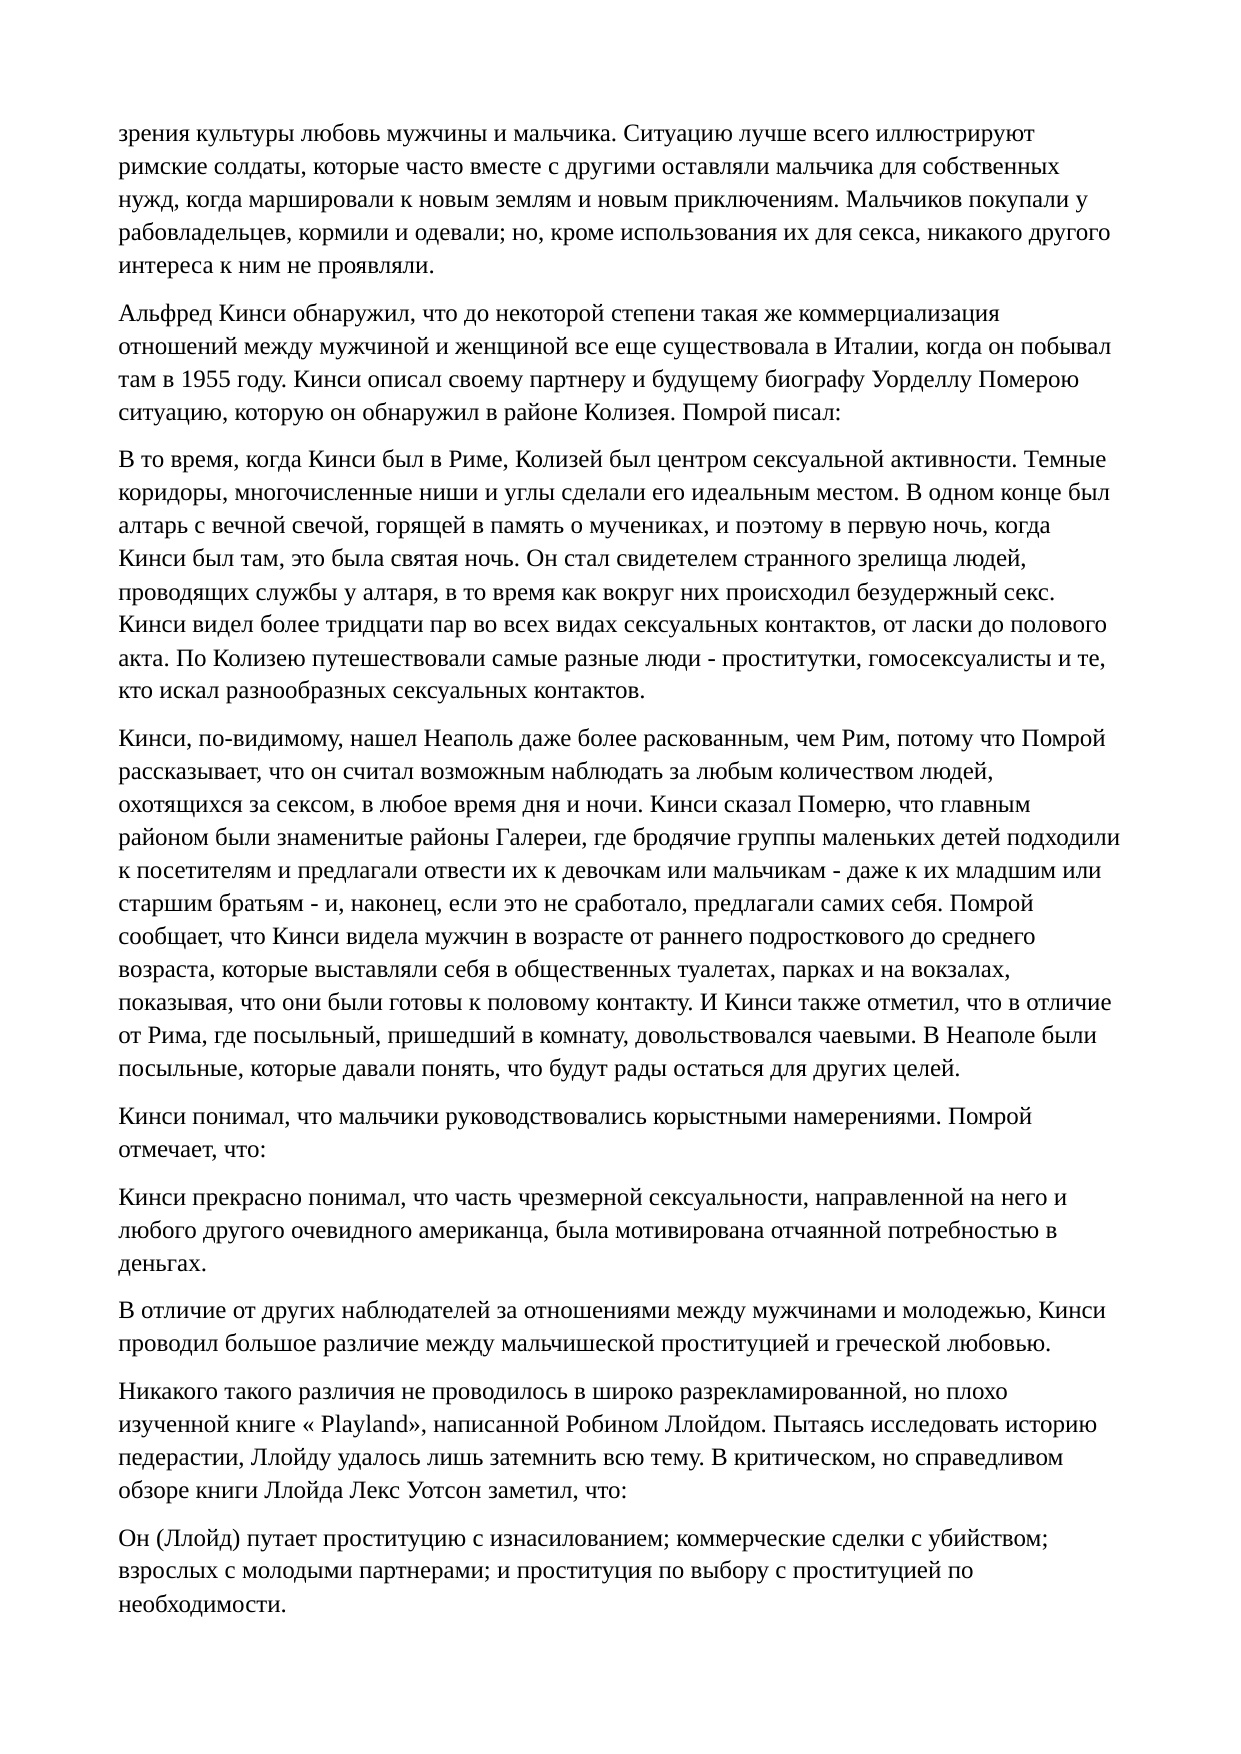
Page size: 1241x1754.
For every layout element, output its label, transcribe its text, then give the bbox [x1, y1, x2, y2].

text зрения культуры любовь мужчины и мальчика. Ситуацию лучше всего иллюстрируют римские солдаты, которые часто вместе с другими оставляли мальчика для собственных нужд, когда маршировали к новым землям и новым приключениям. Мальчиков покупали у рабовладельцев, кормили и одевали; но, кроме использования их для секса, никакого другого интереса к ним не проявляли. [118, 118, 1122, 279]
text Кинси понимал, что мальчики руководствовались корыстными намерениями. Помрой отмечает, что: [118, 1101, 1122, 1163]
text В отличие от других наблюдателей за отношениями между мужчинами и молодежью, Кинси проводил большое различие между мальчишеской проституцией и греческой любовью. [118, 1295, 1122, 1357]
text Кинси, по-видимому, нашел Неаполь даже более раскованным, чем Рим, потому что Помрой рассказывает, что он считал возможным наблюдать за любым количеством людей, охотящихся за сексом, в любое время дня и ночи. Кинси сказал Померю, что главным районом были знаменитые районы Галереи, где бродячие группы маленьких детей подходили к посетителям и предлагали отвести их к девочкам или мальчикам - даже к их младшим или старшим братьям - и, наконец, если это не сработало, предлагали самих себя. Помрой сообщает, что Кинси видела мужчин в возрасте от раннего подросткового до среднего возраста, которые выставляли себя в общественных туалетах, парках и на вокзалах, показывая, что они были готовы к половому контакту. И Кинси также отметил, что в отличие от Рима, где посыльный, пришедший в комнату, довольствовался чаевыми. В Неаполе были посыльные, которые давали понять, что будут рады остаться для других целей. [118, 723, 1122, 1082]
text Никакого такого различия не проводилось в широко разрекламированной, но плохо изученной книге « Playland», написанной Робином Ллойдом. Пытаясь исследовать историю педерастии, Ллойду удалось лишь затемнить всю тему. В критическом, но справедливом обзоре книги Ллойда Лекс Уотсон заметил, что: [118, 1376, 1122, 1504]
text Он (Ллойд) путает проституцию с изнасилованием; коммерческие сделки с убийством; взрослых с молодыми партнерами; и проституция по выбору с проституцией по необходимости. [118, 1523, 1122, 1617]
text Альфред Кинси обнаружил, что до некоторой степени такая же коммерциализация отношений между мужчиной и женщиной все еще существовала в Италии, когда он побывал там в 1955 году. Кинси описал своему партнеру и будущему биографу Уорделлу Померою ситуацию, которую он обнаружил в районе Колизея. Помрой писал: [118, 298, 1122, 426]
text Кинси прекрасно понимал, что часть чрезмерной сексуальности, направленной на него и любого другого очевидного американца, была мотивирована отчаянной потребностью в деньгах. [118, 1182, 1122, 1276]
text В то время, когда Кинси был в Риме, Колизей был центром сексуальной активности. Темные коридоры, многочисленные ниши и углы сделали его идеальным местом. В одном конце был алтарь с вечной свечой, горящей в память о мучениках, и поэтому в первую ночь, когда Кинси был там, это была святая ночь. Он стал свидетелем странного зрелища людей, проводящих службы у алтаря, в то время как вокруг них происходил безудержный секс. Кинси видел более тридцати пар во всех видах сексуальных контактов, от ласки до полового акта. По Колизею путешествовали самые разные люди - проститутки, гомосексуалисты и те, кто искал разнообразных сексуальных контактов. [118, 444, 1122, 704]
